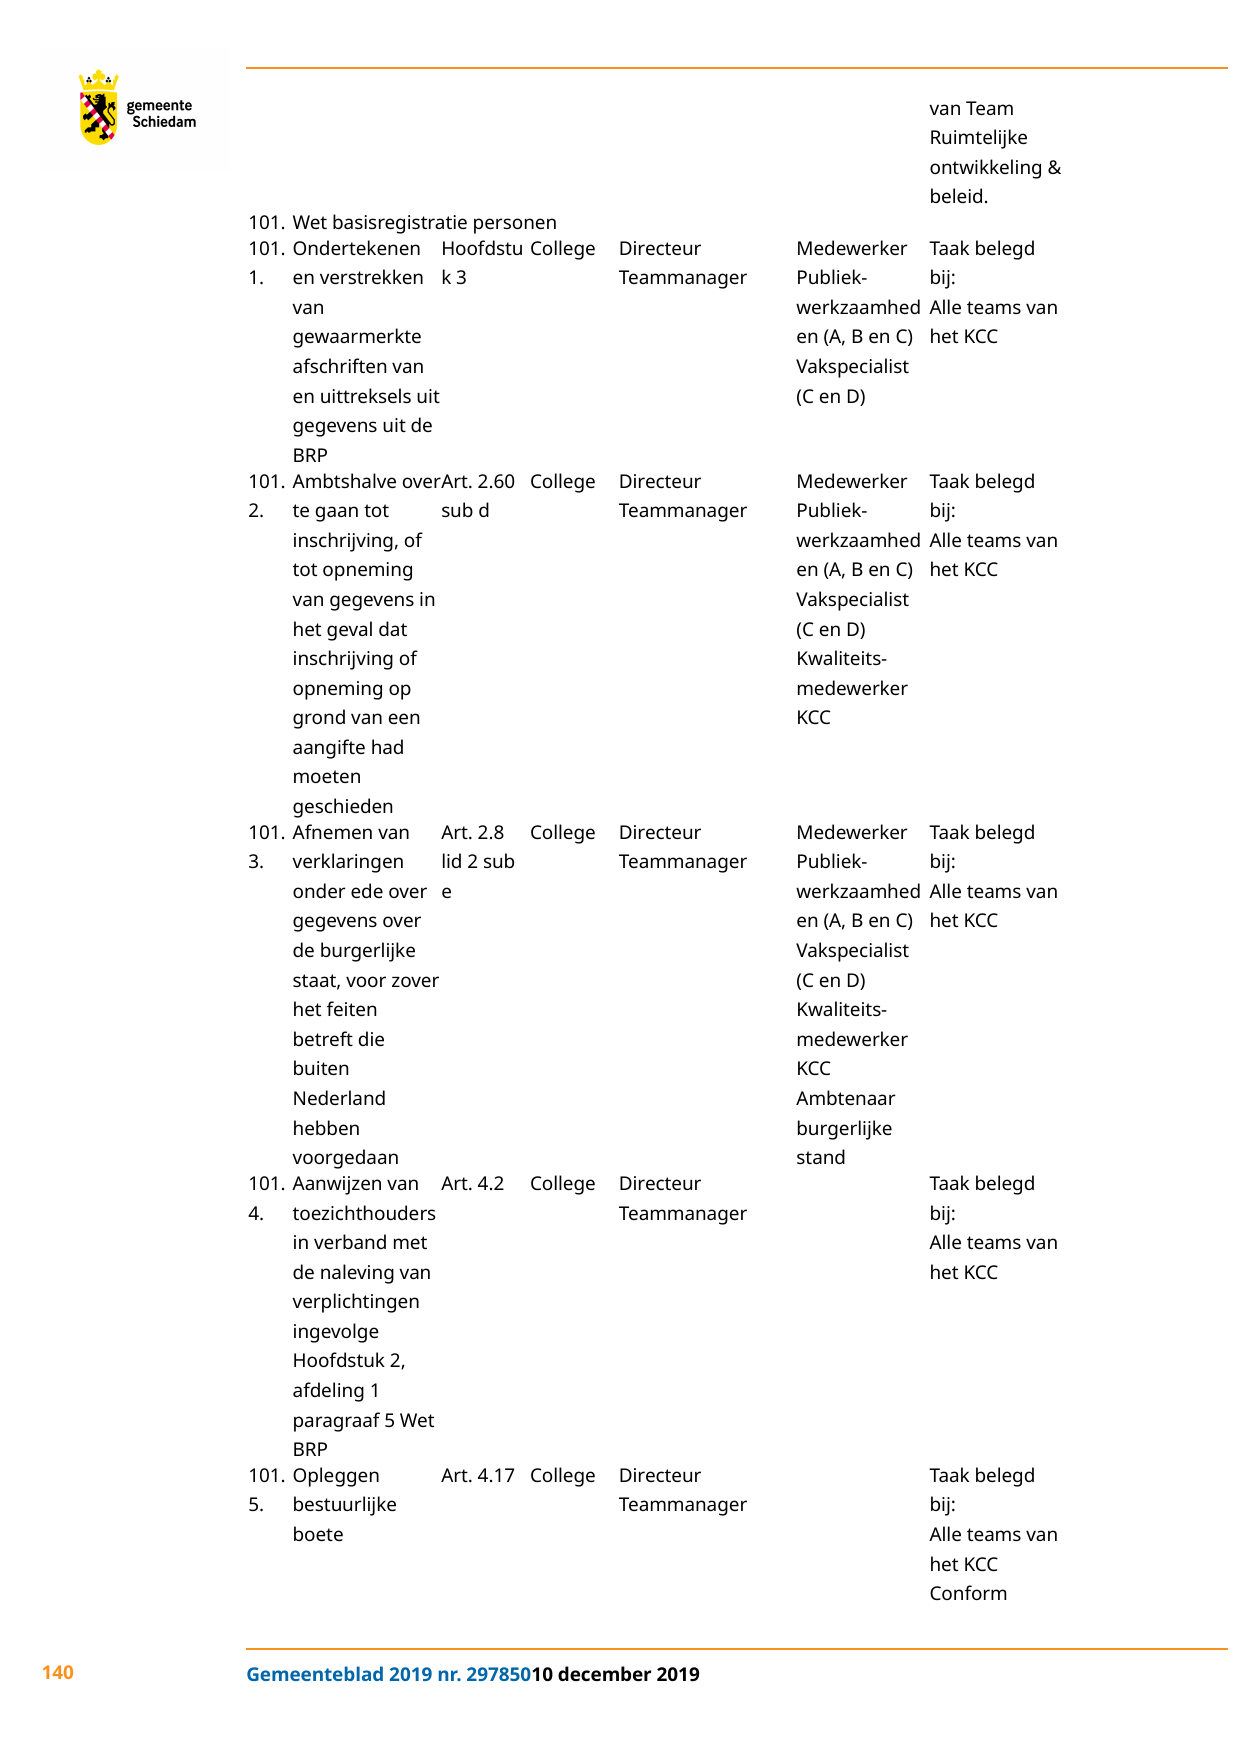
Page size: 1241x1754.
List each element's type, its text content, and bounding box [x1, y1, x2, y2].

table_cell Aanwijzen van toezichthouders in verband met de naleving van verplichtingen ingevolge Hoofdstuk 2, afdeling 1 paragraaf 5 Wet BRP [293, 1170, 441, 1462]
table_cell Hoofdstuk 3 [441, 235, 530, 468]
table_cell van Team Ruimtelijke ontwikkeling & beleid. [929, 95, 1063, 209]
table_cell 101.2. [248, 468, 292, 819]
table_cell Taak belegd bij: Alle teams van het KCC [929, 468, 1063, 819]
table_cell Ambtshalve over te gaan tot inschrijving, of tot opneming van gegevens in het geval dat inschrijving of opneming op grond van een aangifte had moeten geschieden [293, 468, 441, 819]
table_cell 101. [248, 209, 292, 235]
picture [41, 47, 231, 172]
table_cell Taak belegd bij: Alle teams van het KCC [929, 819, 1063, 1170]
table_cell Directeur Teammanager [619, 235, 796, 468]
table_cell Art. 4.17 [441, 1462, 530, 1606]
table_cell Taak belegd bij: Alle teams van het KCC [929, 235, 1063, 468]
table_cell [663, 209, 707, 235]
table_cell Art. 2.60 sub d [441, 468, 530, 819]
table_cell Afnemen van verklaringen onder ede over gegevens over de burgerlijke staat, voor zover het feiten betreft die buiten Nederland hebben voorgedaan [293, 819, 441, 1170]
table_cell Directeur Teammanager [619, 819, 796, 1170]
table_cell College [530, 468, 619, 819]
table_cell 101.3. [248, 819, 292, 1170]
table_cell Directeur Teammanager [619, 1170, 796, 1462]
table_cell Wet basisregistratie personen [293, 209, 663, 235]
table_cell College [530, 1462, 619, 1606]
table_cell College [530, 235, 619, 468]
table_cell 101.5. [248, 1462, 292, 1606]
table_cell Taak belegd bij: Alle teams van het KCC [929, 1170, 1063, 1462]
table_cell [841, 209, 974, 235]
table_cell Medewerker Publiek-werkzaamheden (A, B en C) Vakspecialist (C en D) [796, 235, 929, 468]
table_cell Directeur Teammanager [619, 1462, 796, 1606]
table_cell [708, 209, 841, 235]
table_cell [974, 209, 1107, 235]
table_cell [293, 95, 441, 209]
table_cell [248, 95, 292, 209]
table_cell Medewerker Publiek-werkzaamheden (A, B en C) Vakspecialist (C en D) Kwaliteits-medewerker KCC [796, 468, 929, 819]
table_cell College [530, 819, 619, 1170]
table_cell Art. 2.8 lid 2 sub e [441, 819, 530, 1170]
table_cell Opleggen bestuurlijke boete [293, 1462, 441, 1606]
table_cell Medewerker Publiek-werkzaamheden (A, B en C) Vakspecialist (C en D) Kwaliteits-medewerker KCC Ambtenaar burgerlijke stand [796, 819, 929, 1170]
table_cell [796, 1462, 929, 1606]
table_cell [796, 95, 929, 209]
table_cell 101.1. [248, 235, 292, 468]
table_cell Ondertekenen en verstrekken van gewaarmerkte afschriften van en uittreksels uit gegevens uit de BRP [293, 235, 441, 468]
table_cell [441, 95, 530, 209]
table_cell Art. 4.2 [441, 1170, 530, 1462]
table_cell [796, 1170, 929, 1462]
table_cell [530, 95, 619, 209]
table_cell [619, 95, 796, 209]
table_cell Taak belegd bij: Alle teams van het KCC Conform [929, 1462, 1063, 1606]
table_cell 101.4. [248, 1170, 292, 1462]
table_cell Directeur Teammanager [619, 468, 796, 819]
table_cell College [530, 1170, 619, 1462]
